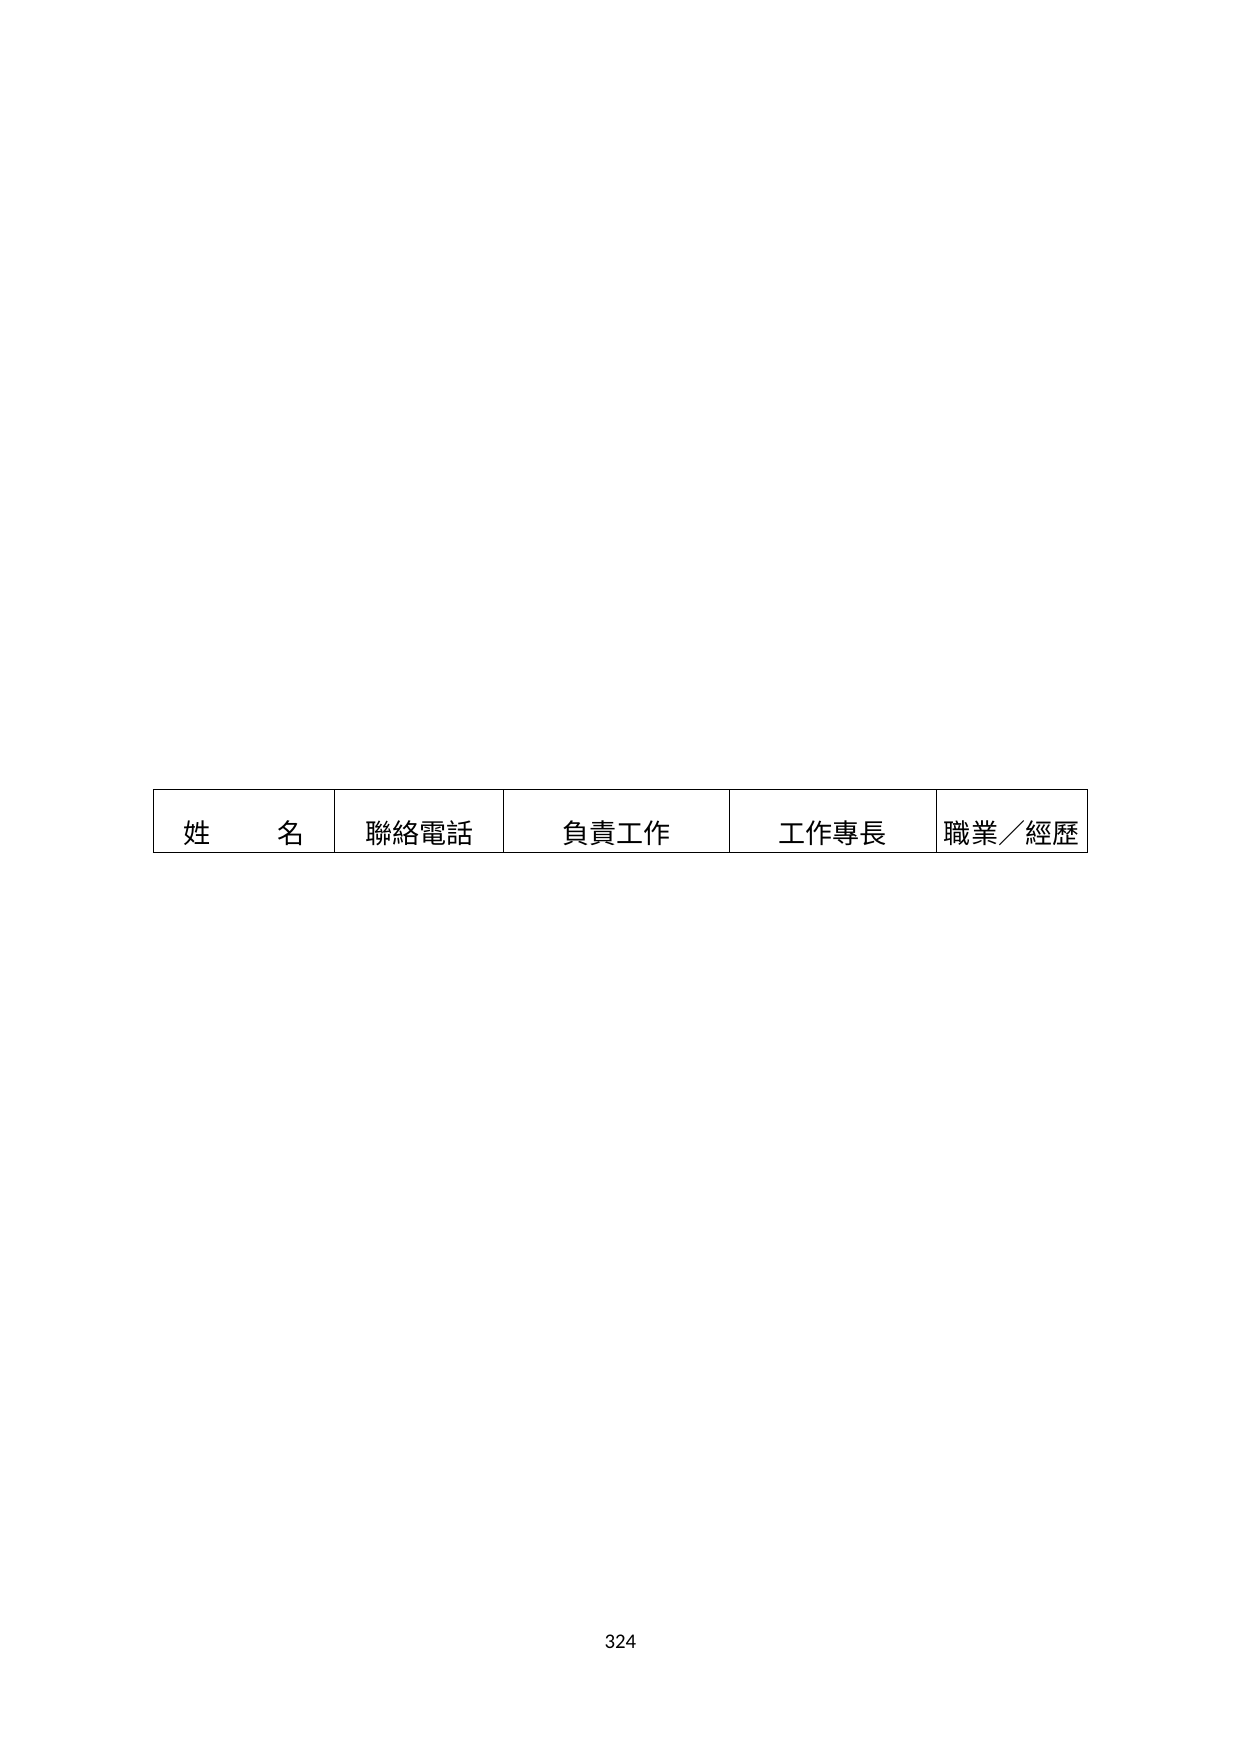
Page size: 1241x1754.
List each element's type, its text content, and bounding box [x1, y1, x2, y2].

table_header 工作專長 [730, 790, 936, 852]
table_header 聯絡電話 [335, 790, 503, 852]
table_header 職業／經歷 [937, 790, 1087, 852]
table_header 姓 名 [154, 790, 334, 852]
table_header 負責工作 [504, 790, 729, 852]
